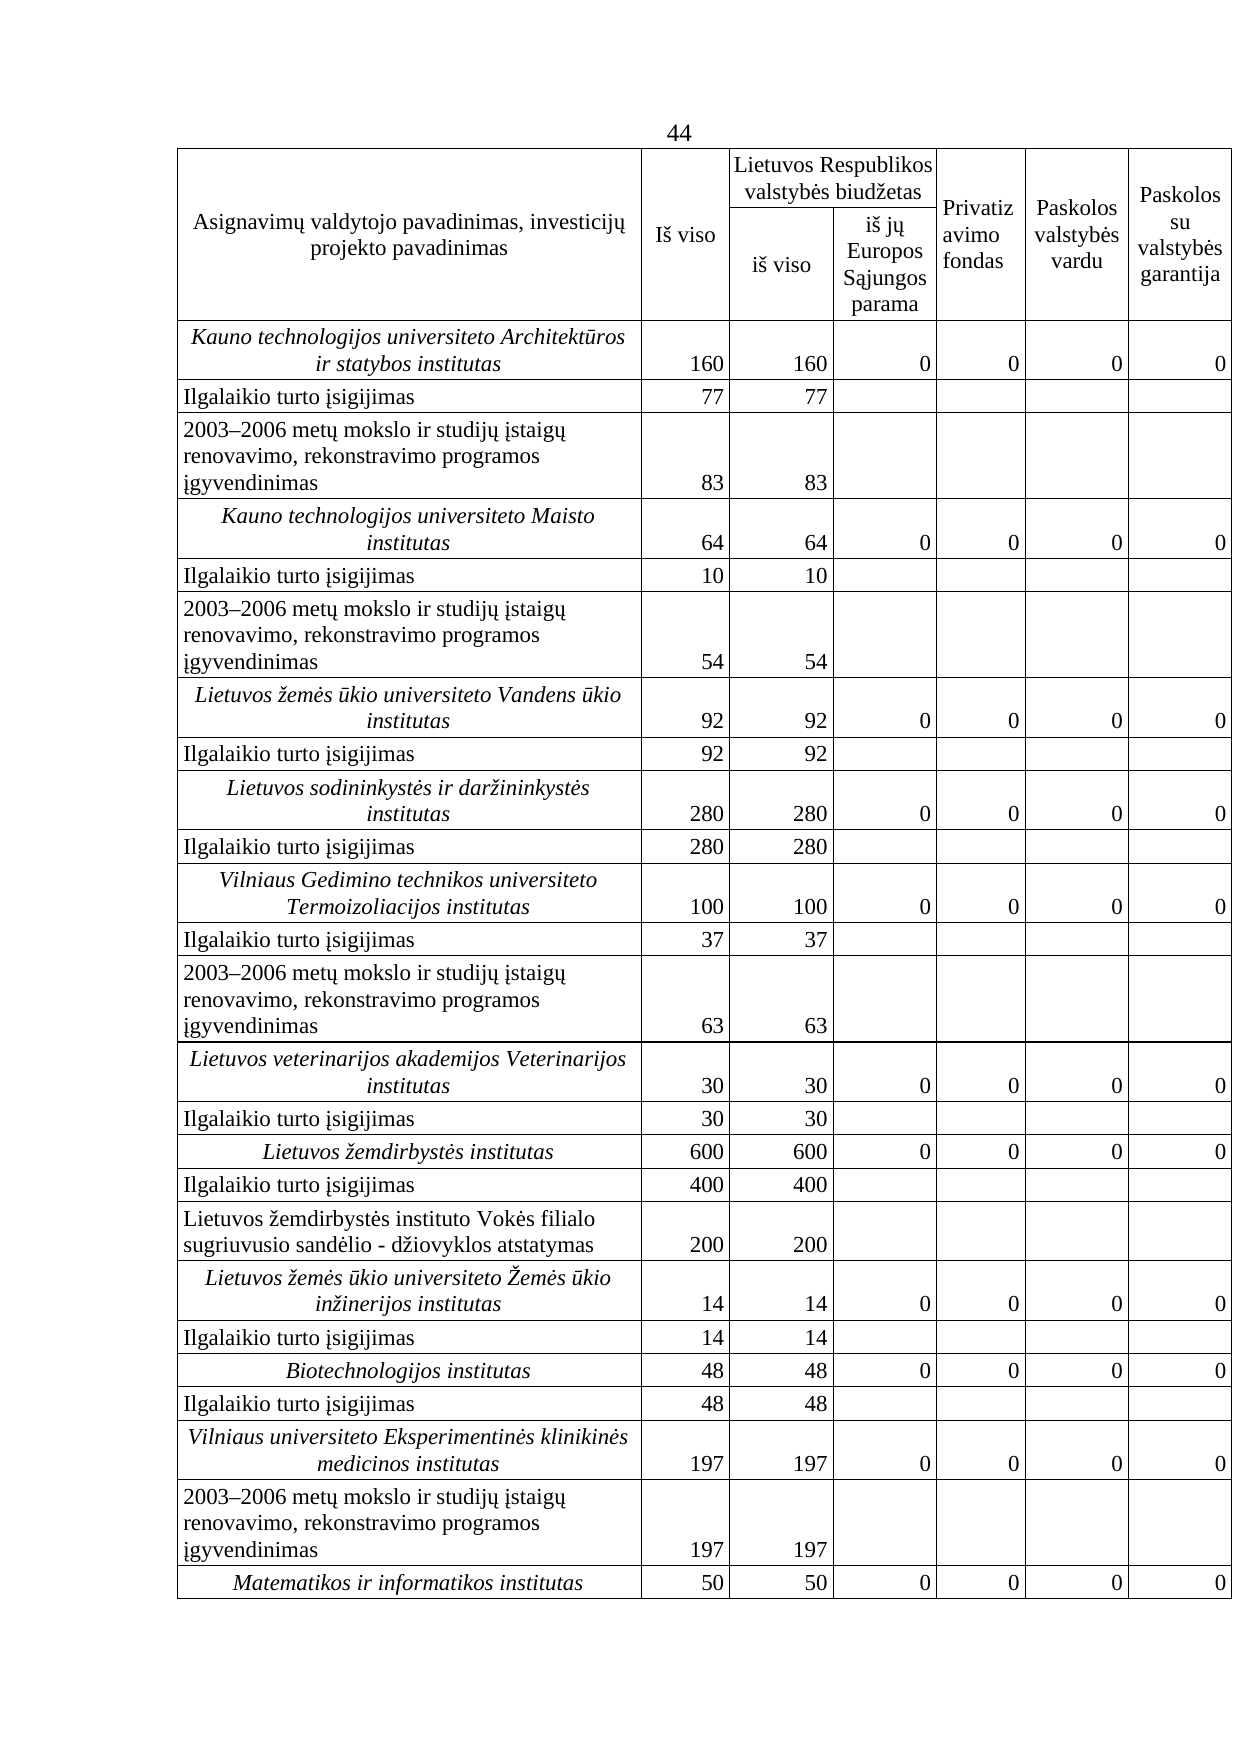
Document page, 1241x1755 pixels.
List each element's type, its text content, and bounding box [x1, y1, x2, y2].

table_cell Lietuvos veterinarijos akademijos Veterinarijos institutas [178, 1043, 641, 1101]
table_cell 160 [730, 321, 833, 379]
table_cell 0 [1129, 321, 1231, 379]
table_cell [1026, 923, 1128, 955]
table_cell Ilgalaikio turto įsigijimas [178, 1169, 641, 1201]
table_cell 14 [730, 1321, 833, 1353]
table_cell 37 [730, 923, 833, 955]
table_cell 0 [937, 321, 1025, 379]
table_cell [937, 830, 1025, 863]
table_cell 197 [730, 1480, 833, 1565]
table_cell 64 [642, 499, 729, 558]
table_cell [937, 413, 1025, 498]
table_cell Lietuvos žemdirbystės instituto Vokės filialo sugriuvusio sandėlio - džiovyklos atstatymas [178, 1202, 641, 1260]
table_cell 30 [730, 1102, 833, 1134]
table_cell 10 [730, 559, 833, 591]
table_cell [834, 559, 936, 591]
table_cell [834, 1321, 936, 1353]
table_cell [1129, 830, 1231, 863]
table_cell 14 [730, 1261, 833, 1320]
table_cell Kauno technologijos universiteto Maisto institutas [178, 499, 641, 558]
table_cell [1026, 1387, 1128, 1419]
table_cell [1129, 1102, 1231, 1134]
table_cell 0 [937, 864, 1025, 922]
table_cell [937, 1387, 1025, 1419]
table_cell [1026, 1169, 1128, 1201]
table_cell 2003–2006 metų mokslo ir studijų įstaigų renovavimo, rekonstravimo programos įgyvendinimas [178, 413, 641, 498]
table_cell [1026, 1480, 1128, 1565]
table_cell 280 [642, 830, 729, 863]
table_cell [1026, 1102, 1128, 1134]
table_cell [1026, 559, 1128, 591]
table_cell [1129, 1202, 1231, 1260]
table_cell 0 [834, 321, 936, 379]
table_cell 30 [730, 1043, 833, 1101]
table_header Paskolos valstybės vardu [1026, 149, 1128, 319]
table_cell 0 [1129, 1421, 1231, 1479]
table_cell [1026, 1321, 1128, 1353]
table_cell 400 [642, 1169, 729, 1201]
table_cell 600 [730, 1135, 833, 1167]
table_cell 83 [642, 413, 729, 498]
table_cell [834, 1102, 936, 1134]
table_cell 0 [1026, 1261, 1128, 1320]
table_cell [834, 592, 936, 677]
table_cell 0 [1129, 1354, 1231, 1386]
table_cell 48 [642, 1354, 729, 1386]
table_cell [1129, 1321, 1231, 1353]
table_cell Vilniaus Gedimino technikos universiteto Termoizoliacijos institutas [178, 864, 641, 922]
table_cell 197 [730, 1421, 833, 1479]
table_cell 14 [642, 1321, 729, 1353]
table_cell 600 [642, 1135, 729, 1167]
table_header Lietuvos Respublikos valstybės biudžetas [730, 149, 936, 207]
table_cell 0 [1026, 1566, 1128, 1598]
table_cell 200 [730, 1202, 833, 1260]
table_cell 0 [1129, 1261, 1231, 1320]
table_cell 0 [1129, 1566, 1231, 1598]
table_cell 2003–2006 metų mokslo ir studijų įstaigų renovavimo, rekonstravimo programos įgyvendinimas [178, 592, 641, 677]
table_cell [834, 1169, 936, 1201]
table_cell Biotechnologijos institutas [178, 1354, 641, 1386]
table_cell [834, 956, 936, 1041]
table_cell 0 [1026, 1043, 1128, 1101]
table_cell [1129, 413, 1231, 498]
table_cell [1129, 1480, 1231, 1565]
table_cell 0 [834, 1354, 936, 1386]
table_cell [937, 1102, 1025, 1134]
table_cell 0 [937, 499, 1025, 558]
table_cell Ilgalaikio turto įsigijimas [178, 923, 641, 955]
table_cell [834, 1387, 936, 1419]
table_cell 0 [834, 864, 936, 922]
table_cell [834, 413, 936, 498]
table_cell [1129, 1169, 1231, 1201]
table_cell [834, 923, 936, 955]
table_cell 48 [730, 1387, 833, 1419]
table_cell iš jų Europos Sąjungos parama [834, 208, 936, 319]
table_cell 280 [730, 830, 833, 863]
table_cell [937, 1169, 1025, 1201]
table_cell 0 [937, 678, 1025, 737]
table_cell 0 [1026, 321, 1128, 379]
table_cell 0 [1026, 1135, 1128, 1167]
table_cell Lietuvos žemės ūkio universiteto Vandens ūkio institutas [178, 678, 641, 737]
table_cell 30 [642, 1043, 729, 1101]
table_cell 160 [642, 321, 729, 379]
table_cell 92 [642, 738, 729, 770]
table_cell 200 [642, 1202, 729, 1260]
table_cell 2003–2006 metų mokslo ir studijų įstaigų renovavimo, rekonstravimo programos įgyvendinimas [178, 1480, 641, 1565]
table_cell Kauno technologijos universiteto Architektūros ir statybos institutas [178, 321, 641, 379]
table_cell 0 [834, 771, 936, 829]
table_cell Matematikos ir informatikos institutas [178, 1566, 641, 1598]
table_cell 30 [642, 1102, 729, 1134]
table_cell [1026, 592, 1128, 677]
table_cell 0 [1129, 864, 1231, 922]
table_cell [834, 1202, 936, 1260]
table_cell Ilgalaikio turto įsigijimas [178, 380, 641, 412]
table_cell 10 [642, 559, 729, 591]
table_cell 14 [642, 1261, 729, 1320]
table_cell 2003–2006 metų mokslo ir studijų įstaigų renovavimo, rekonstravimo programos įgyvendinimas [178, 956, 641, 1041]
table_cell [937, 738, 1025, 770]
table_cell 0 [834, 1566, 936, 1598]
table_cell [937, 1321, 1025, 1353]
table_cell Vilniaus universiteto Eksperimentinės klinikinės medicinos institutas [178, 1421, 641, 1479]
table_cell [834, 830, 936, 863]
table_cell 0 [1129, 1135, 1231, 1167]
table_header Paskolos su valstybės garantija [1129, 149, 1231, 319]
table_cell 48 [642, 1387, 729, 1419]
table_cell [937, 1480, 1025, 1565]
table_cell 48 [730, 1354, 833, 1386]
table_cell 0 [1129, 771, 1231, 829]
table_cell 0 [937, 1043, 1025, 1101]
table_cell [1026, 738, 1128, 770]
table_cell 77 [730, 380, 833, 412]
table_cell Ilgalaikio turto įsigijimas [178, 738, 641, 770]
table_cell 0 [834, 499, 936, 558]
table_cell [1129, 738, 1231, 770]
table_cell [1129, 592, 1231, 677]
table_cell Ilgalaikio turto įsigijimas [178, 1387, 641, 1419]
table_cell Ilgalaikio turto įsigijimas [178, 1321, 641, 1353]
table_cell [834, 380, 936, 412]
table_cell 0 [1026, 1421, 1128, 1479]
table_cell 280 [642, 771, 729, 829]
table_cell [1129, 923, 1231, 955]
table_cell 0 [937, 1566, 1025, 1598]
table_cell [1129, 380, 1231, 412]
table_cell 92 [730, 678, 833, 737]
table_cell 77 [642, 380, 729, 412]
table_cell [1026, 830, 1128, 863]
table_cell [937, 380, 1025, 412]
table_cell 100 [642, 864, 729, 922]
table_cell [937, 592, 1025, 677]
table_cell 63 [642, 956, 729, 1041]
table_cell 0 [834, 1043, 936, 1101]
table_cell 400 [730, 1169, 833, 1201]
table_cell 54 [642, 592, 729, 677]
table_cell 0 [834, 1421, 936, 1479]
table_cell 0 [1026, 771, 1128, 829]
table_cell 83 [730, 413, 833, 498]
table_cell 37 [642, 923, 729, 955]
table_header Privatizavimo fondas [937, 149, 1025, 319]
table_cell 0 [1026, 864, 1128, 922]
table_cell Ilgalaikio turto įsigijimas [178, 830, 641, 863]
table_cell [1129, 559, 1231, 591]
table_cell 63 [730, 956, 833, 1041]
table_header Iš viso [642, 149, 729, 319]
table_cell 0 [834, 678, 936, 737]
table_cell [1129, 1387, 1231, 1419]
table_cell Ilgalaikio turto įsigijimas [178, 1102, 641, 1134]
table_cell 197 [642, 1480, 729, 1565]
table_header Asignavimų valdytojo pavadinimas, investicijų projekto pavadinimas [178, 149, 641, 319]
table_cell 64 [730, 499, 833, 558]
table_cell [1129, 956, 1231, 1041]
table_cell 50 [730, 1566, 833, 1598]
table_cell 0 [937, 1421, 1025, 1479]
table_cell Lietuvos žemdirbystės institutas [178, 1135, 641, 1167]
table_cell Lietuvos žemės ūkio universiteto Žemės ūkio inžinerijos institutas [178, 1261, 641, 1320]
table_cell [1026, 1202, 1128, 1260]
table_cell [1026, 380, 1128, 412]
table_cell 0 [937, 1354, 1025, 1386]
table_cell 92 [642, 678, 729, 737]
table_cell [834, 738, 936, 770]
table_cell 0 [937, 1261, 1025, 1320]
table_cell 197 [642, 1421, 729, 1479]
table_cell 0 [1129, 678, 1231, 737]
table_cell 0 [937, 1135, 1025, 1167]
table_cell 50 [642, 1566, 729, 1598]
table_cell [1026, 956, 1128, 1041]
table_cell 0 [834, 1135, 936, 1167]
table_cell [834, 1480, 936, 1565]
table_cell 0 [937, 771, 1025, 829]
table_cell [937, 559, 1025, 591]
table_cell Lietuvos sodininkystės ir daržininkystės institutas [178, 771, 641, 829]
table_cell 92 [730, 738, 833, 770]
table_cell 280 [730, 771, 833, 829]
table_cell iš viso [730, 208, 833, 319]
table_cell 0 [1026, 499, 1128, 558]
table_cell [937, 1202, 1025, 1260]
table_cell [937, 956, 1025, 1041]
table_cell 0 [1129, 1043, 1231, 1101]
table_cell 54 [730, 592, 833, 677]
table_cell 0 [1026, 678, 1128, 737]
table_cell 100 [730, 864, 833, 922]
table_cell 0 [834, 1261, 936, 1320]
table_cell 0 [1026, 1354, 1128, 1386]
table_cell [937, 923, 1025, 955]
table_cell [1026, 413, 1128, 498]
table_cell Ilgalaikio turto įsigijimas [178, 559, 641, 591]
table_cell 0 [1129, 499, 1231, 558]
